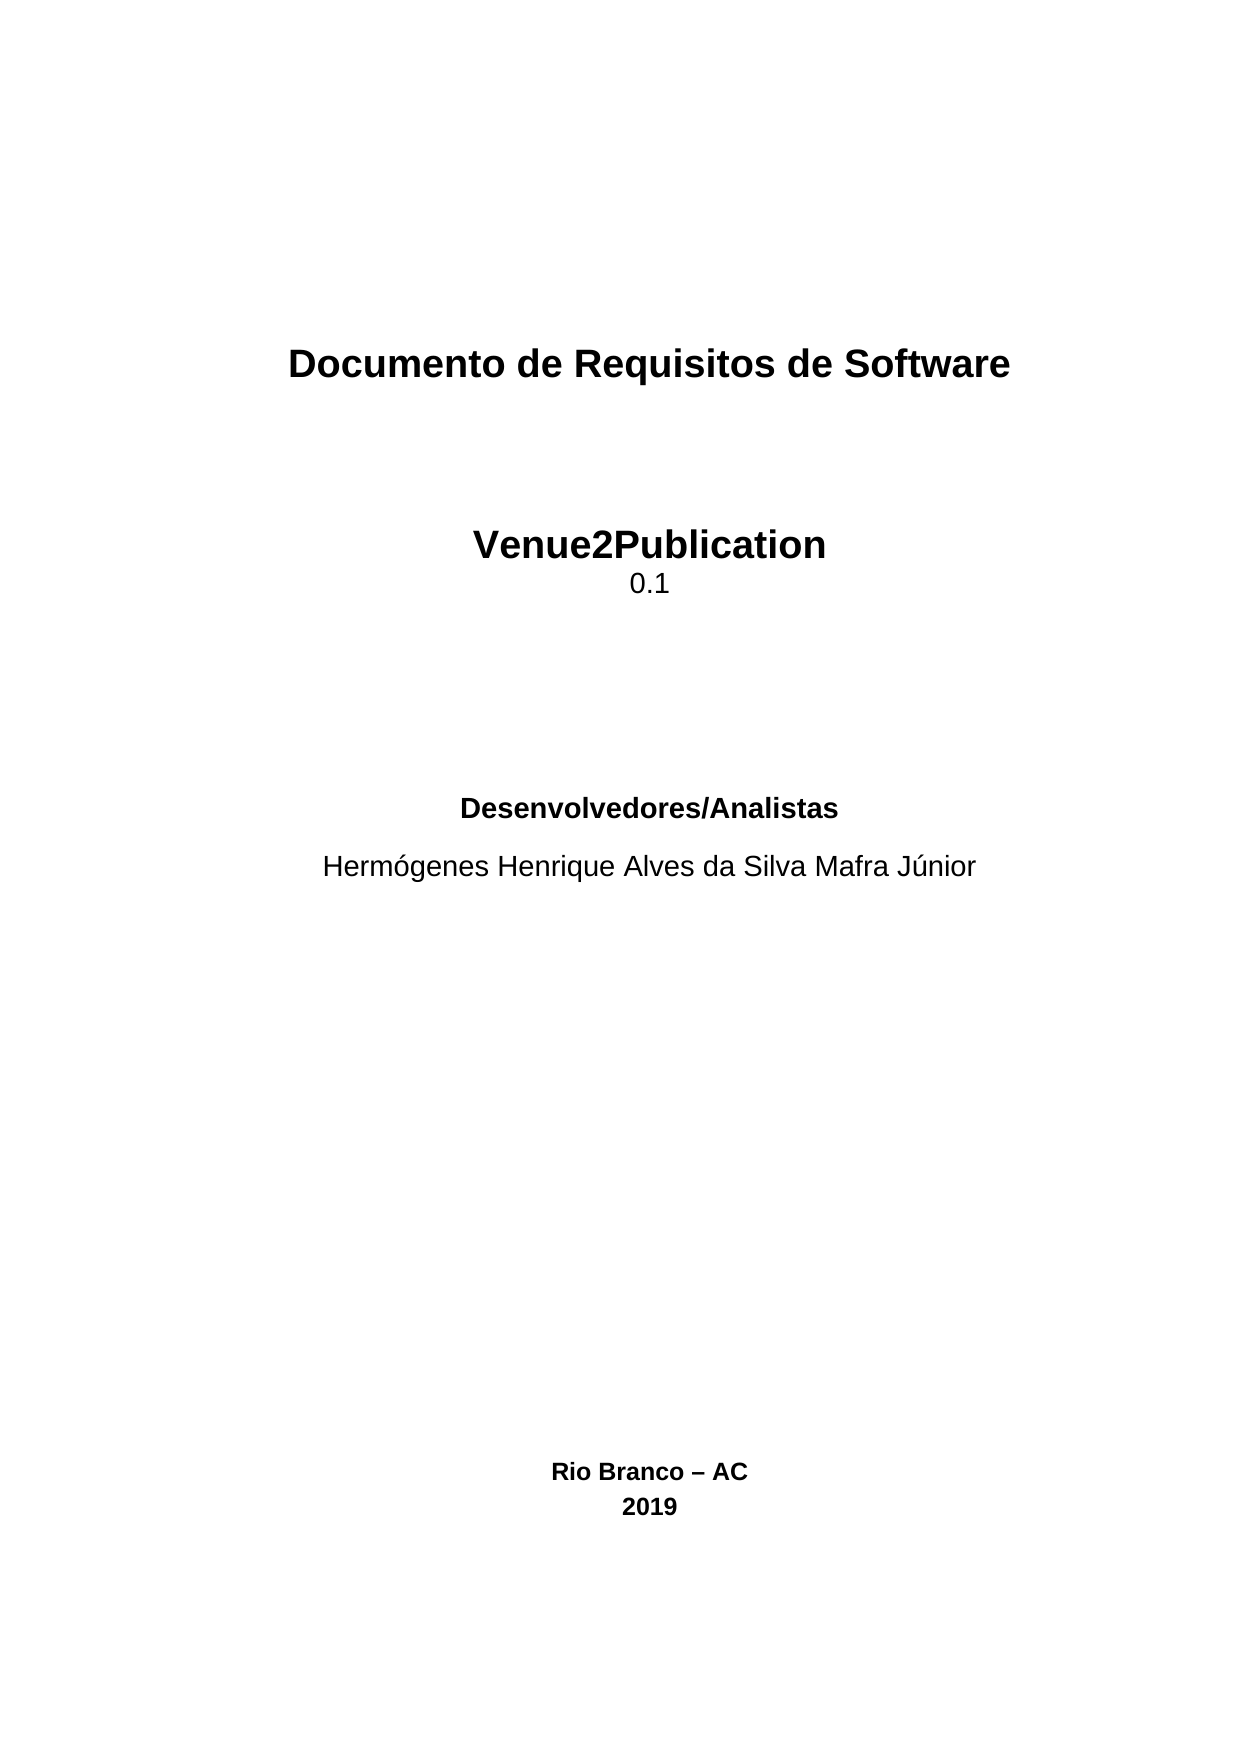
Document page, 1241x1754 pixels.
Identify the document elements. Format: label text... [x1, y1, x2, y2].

text Documento de Requisitos de Software [177, 342, 1122, 386]
text Desenvolvedores/Analistas [177, 792, 1122, 824]
text Venue2Publication [177, 523, 1122, 567]
text Hermógenes Henrique Alves da Silva Mafra Júnior [177, 849, 1122, 882]
text 2019 [177, 1492, 1122, 1520]
text 0.1 [177, 567, 1122, 599]
text Rio Branco – AC [177, 1458, 1122, 1486]
